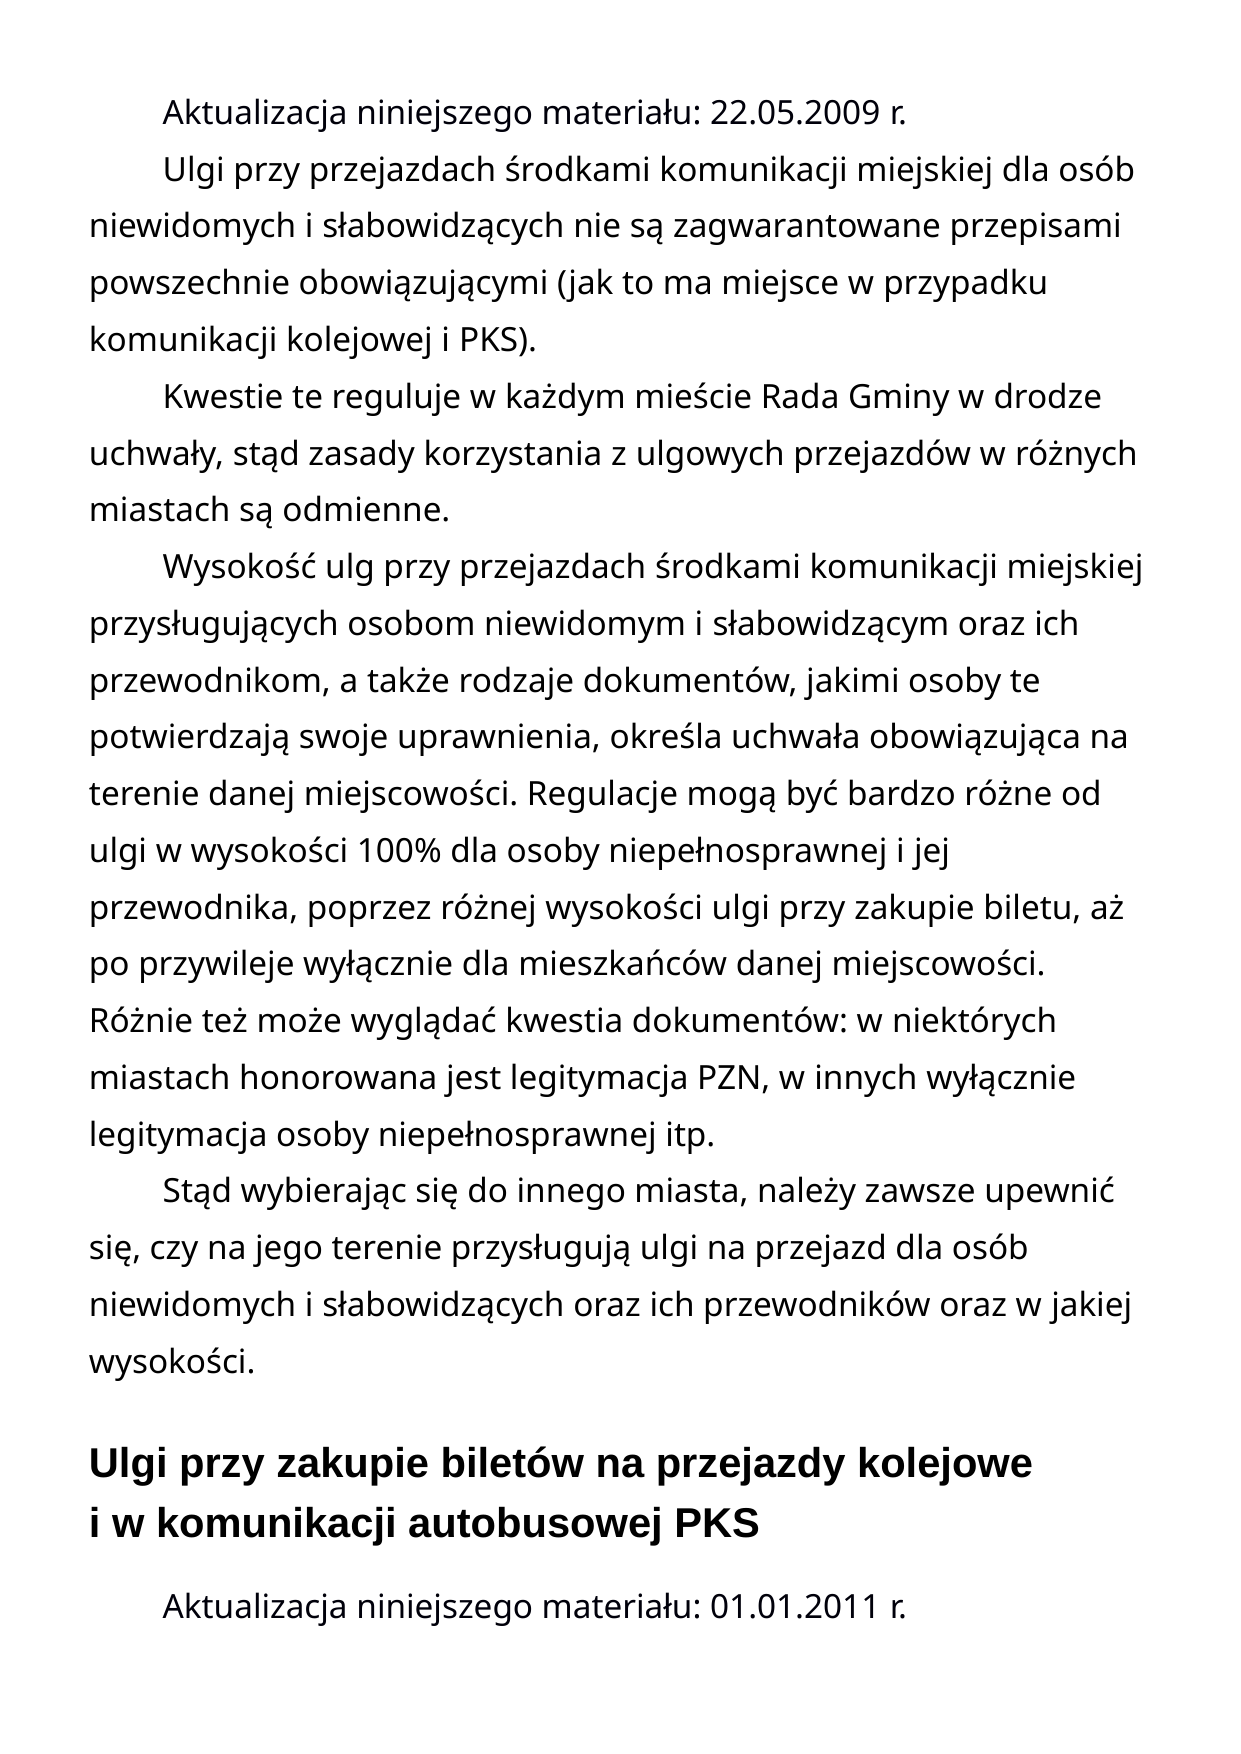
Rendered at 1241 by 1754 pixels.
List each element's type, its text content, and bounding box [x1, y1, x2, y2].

text Wysokość ulg przy przejazdach środkami komunikacji miejskiej przysługujących osobom niewidomym i słabowidzącym oraz ich przewodnikom, a także rodzaje dokumentów, jakimi osoby te potwierdzają swoje uprawnienia, określa uchwała obowiązująca na terenie danej miejscowości. Regulacje mogą być bardzo różne od ulgi w wysokości 100% dla osoby niepełnosprawnej i jej przewodnika, poprzez różnej wysokości ulgi przy zakupie biletu, aż po przywileje wyłącznie dla mieszkańców danej miejscowości. Różnie też może wyglądać kwestia dokumentów: w niektórych miastach honorowana jest legitymacja PZN, w innych wyłącznie legitymacja osoby niepełnosprawnej itp. [89, 543, 1152, 1156]
text Stąd wybierając się do innego miasta, należy zawsze upewnić się, czy na jego terenie przysługują ulgi na przejazd dla osób niewidomych i słabowidzących oraz ich przewodników oraz w jakiej wysokości. [89, 1167, 1152, 1383]
subtitle Ulgi przy zakupie biletów na przejazdy kolejowe i w komunikacji autobusowej PKS [89, 1438, 1152, 1546]
text Aktualizacja niniejszego materiału: 22.05.2009 r. [89, 89, 1152, 134]
text Ulgi przy przejazdach środkami komunikacji miejskiej dla osób niewidomych i słabowidzących nie są zagwarantowane przepisami powszechnie obowiązującymi (jak to ma miejsce w przypadku komunikacji kolejowej i PKS). [89, 145, 1152, 361]
text Kwestie te reguluje w każdym mieście Rada Gminy w drodze uchwały, stąd zasady korzystania z ulgowych przejazdów w różnych miastach są odmienne. [89, 372, 1152, 531]
text Aktualizacja niniejszego materiału: 01.01.2011 r. [89, 1583, 1152, 1628]
